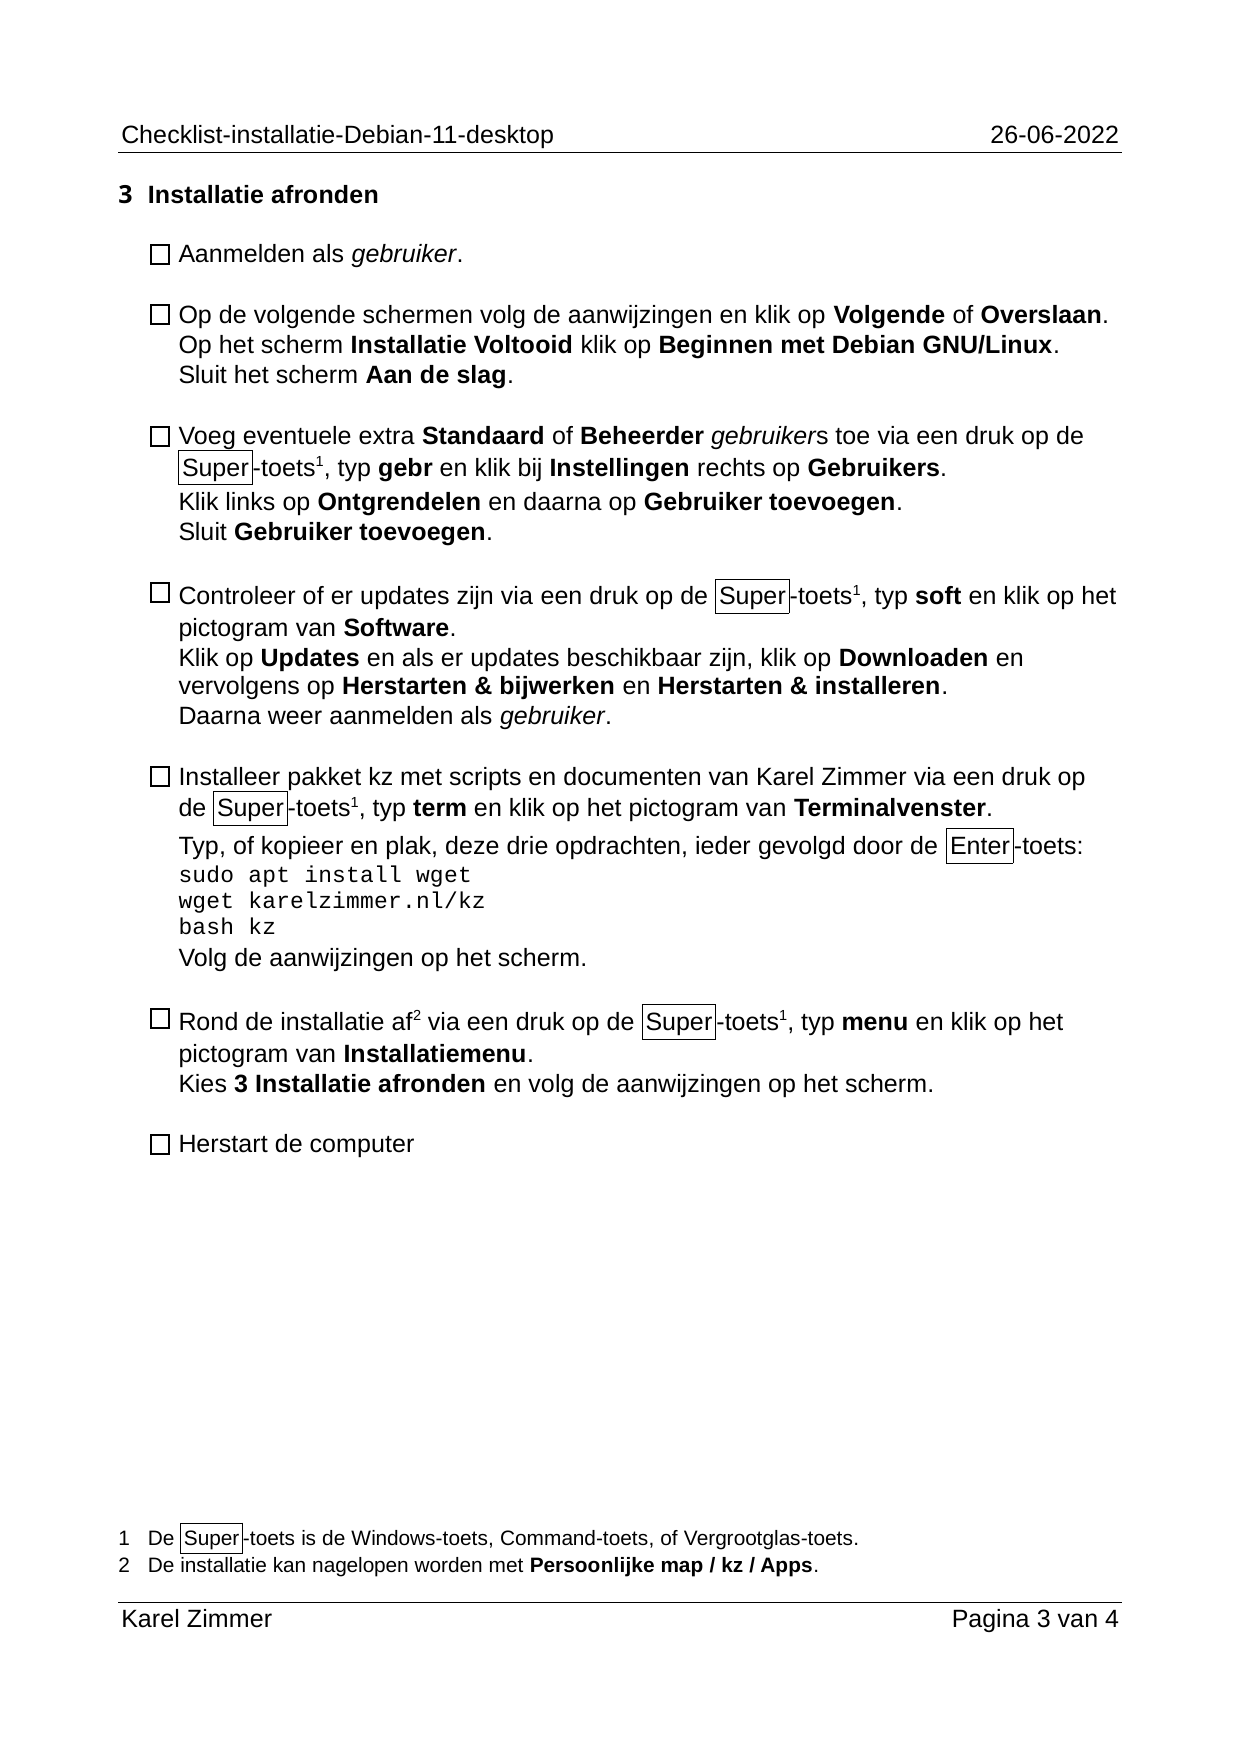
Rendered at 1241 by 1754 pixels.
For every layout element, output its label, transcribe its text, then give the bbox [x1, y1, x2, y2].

table_cell [141, 421, 177, 486]
table_cell [141, 1129, 177, 1159]
table_cell [177, 731, 1121, 762]
table_cell [141, 701, 177, 731]
table_cell [177, 973, 1121, 1003]
table_cell [141, 330, 177, 360]
table_cell [141, 643, 177, 701]
table_cell [141, 269, 177, 300]
table_cell [177, 1099, 1121, 1129]
table_header Aanmelden als gebruiker. [177, 239, 1121, 269]
table_cell [141, 1099, 177, 1129]
table_cell [141, 1003, 177, 1069]
table_cell Klik links op Ontgrendelen en daarna op Gebruiker toevoegen. [177, 486, 1121, 517]
table_cell [141, 762, 177, 827]
table_cell Sluit het scherm Aan de slag. [177, 360, 1121, 391]
table_cell [141, 486, 177, 517]
table_cell [141, 391, 177, 421]
table_cell Installeer pakket kz met scripts en documenten van Karel Zimmer via een druk op de Super-toets1, typ term en klik op het pictogram van Terminalvenster. [177, 762, 1121, 827]
table_cell [177, 547, 1121, 577]
table_cell Voeg eventuele extra Standaard of Beheerder gebruikers toe via een druk op de Super-toets, typ gebr en klik bij Instellingen rechts op Gebruikers. [177, 421, 1121, 486]
table_cell [177, 391, 1121, 421]
table_cell Rond de installatie af via een druk op de Super-toets1, typ menu en klik op het pictogram van Installatiemenu. [177, 1003, 1121, 1069]
table_cell Op het scherm Installatie Voltooid klik op Beginnen met Debian GNU/Linux. [177, 330, 1121, 360]
table_header [141, 239, 177, 269]
table_cell [141, 517, 177, 547]
table_cell [141, 1069, 177, 1099]
table_cell [141, 360, 177, 391]
table_cell [141, 973, 177, 1003]
table_cell Typ, of kopieer en plak, deze drie opdrachten, ieder gevolgd door de Enter-toets: sudo apt install wget wget karelzimmer.nl/kz bash kz [177, 827, 1121, 943]
table_cell [177, 269, 1121, 300]
table_cell Op de volgende schermen volg de aanwijzingen en klik op Volgende of Overslaan. [177, 300, 1121, 330]
table_cell [141, 577, 177, 643]
table_cell Volg de aanwijzingen op het scherm. [177, 943, 1121, 973]
list Installatie afronden [118, 177, 1122, 211]
table_cell [141, 731, 177, 762]
table_cell [141, 300, 177, 330]
table_cell [141, 547, 177, 577]
table_cell Klik op Updates en als er updates beschikbaar zijn, klik op Downloaden en vervolgens op Herstarten & bijwerken en Herstarten & installeren. [177, 643, 1121, 701]
table_cell Sluit Gebruiker toevoegen. [177, 517, 1121, 547]
table_cell [141, 943, 177, 973]
table_cell Controleer of er updates zijn via een druk op de Super-toets1, typ soft en klik op het pictogram van Software. [177, 577, 1121, 643]
table_cell Herstart de computer [177, 1129, 1121, 1159]
table_cell [141, 827, 177, 943]
table_cell Daarna weer aanmelden als gebruiker. [177, 701, 1121, 731]
table_cell Kies 3 Installatie afronden en volg de aanwijzingen op het scherm. [177, 1069, 1121, 1099]
